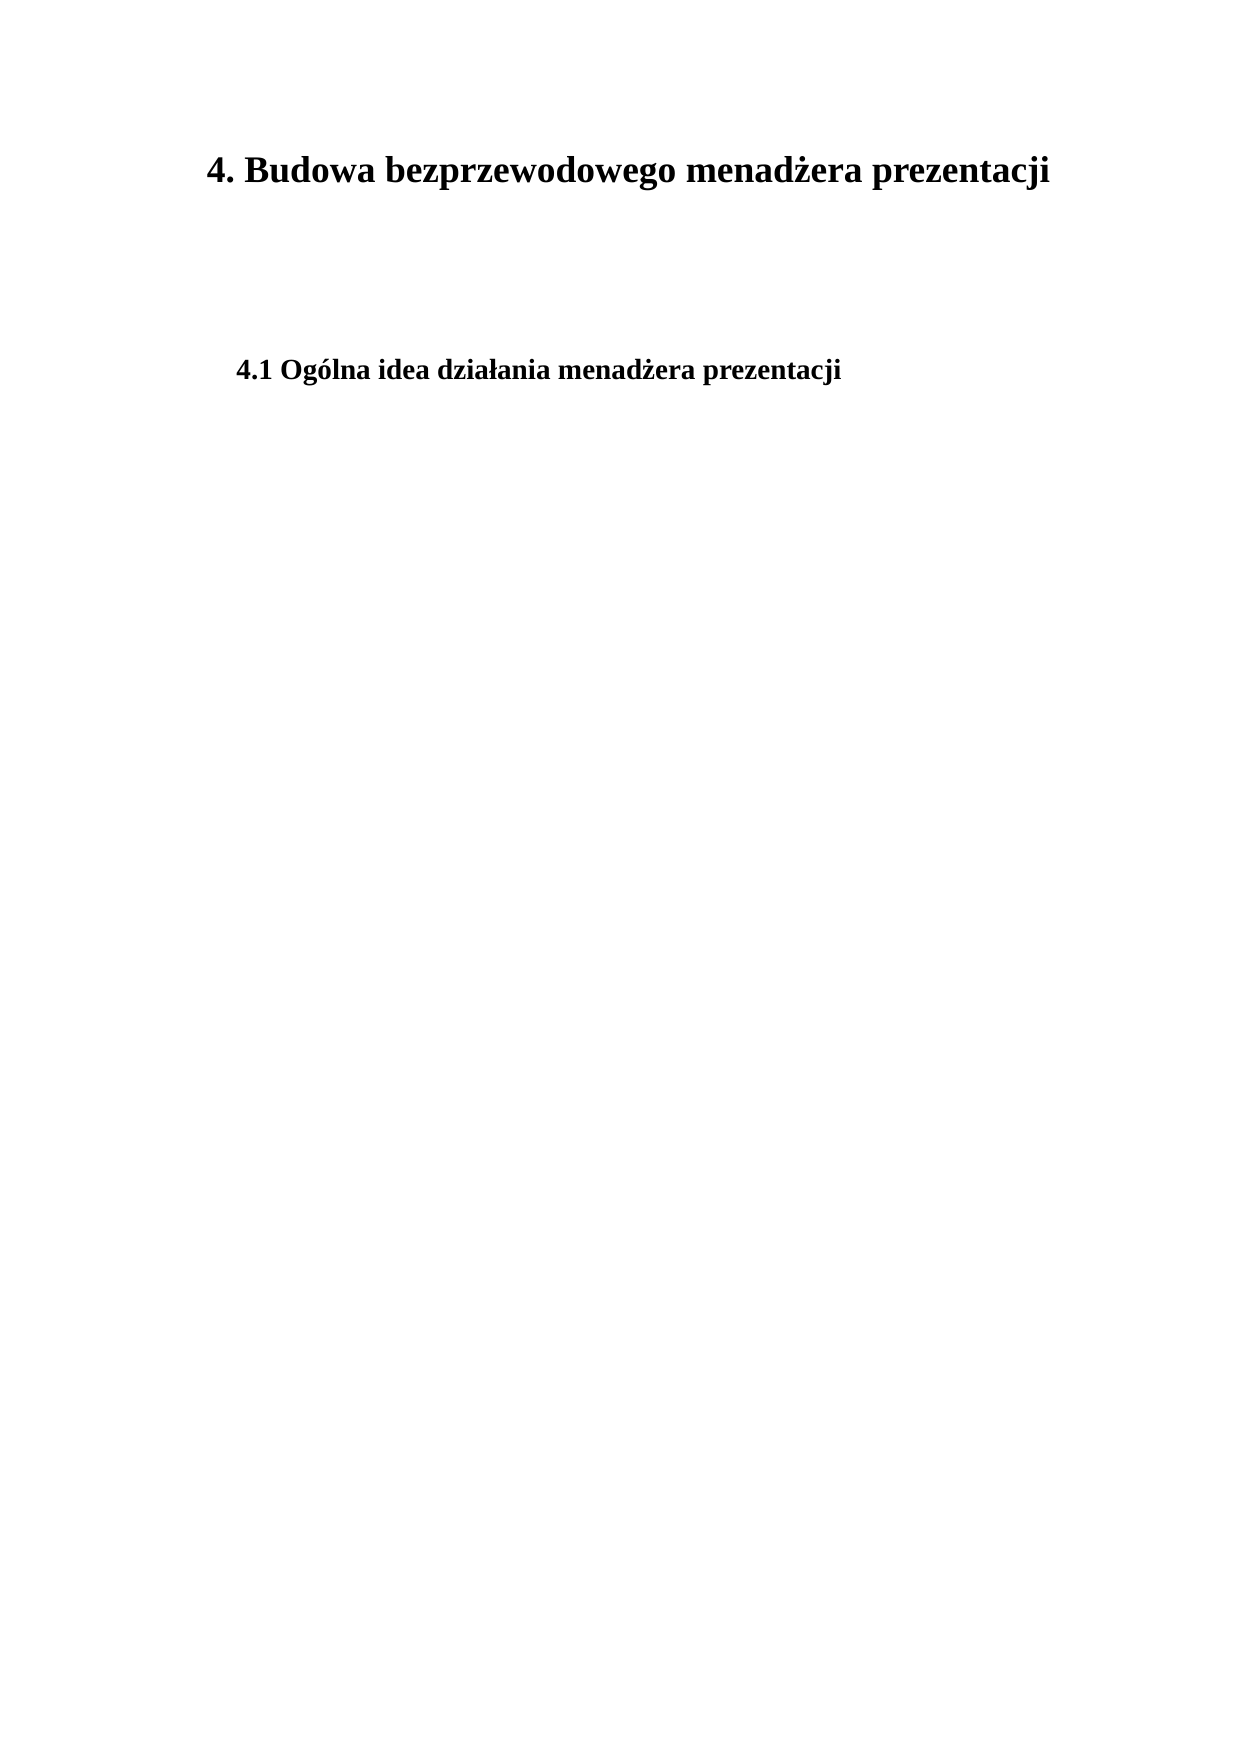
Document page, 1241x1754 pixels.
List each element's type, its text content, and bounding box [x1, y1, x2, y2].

subtitle 4.1 Ogólna idea działania menadżera prezentacji [207, 352, 1093, 386]
subtitle 4. Budowa bezprzewodowego menadżera prezentacji [207, 148, 1093, 191]
